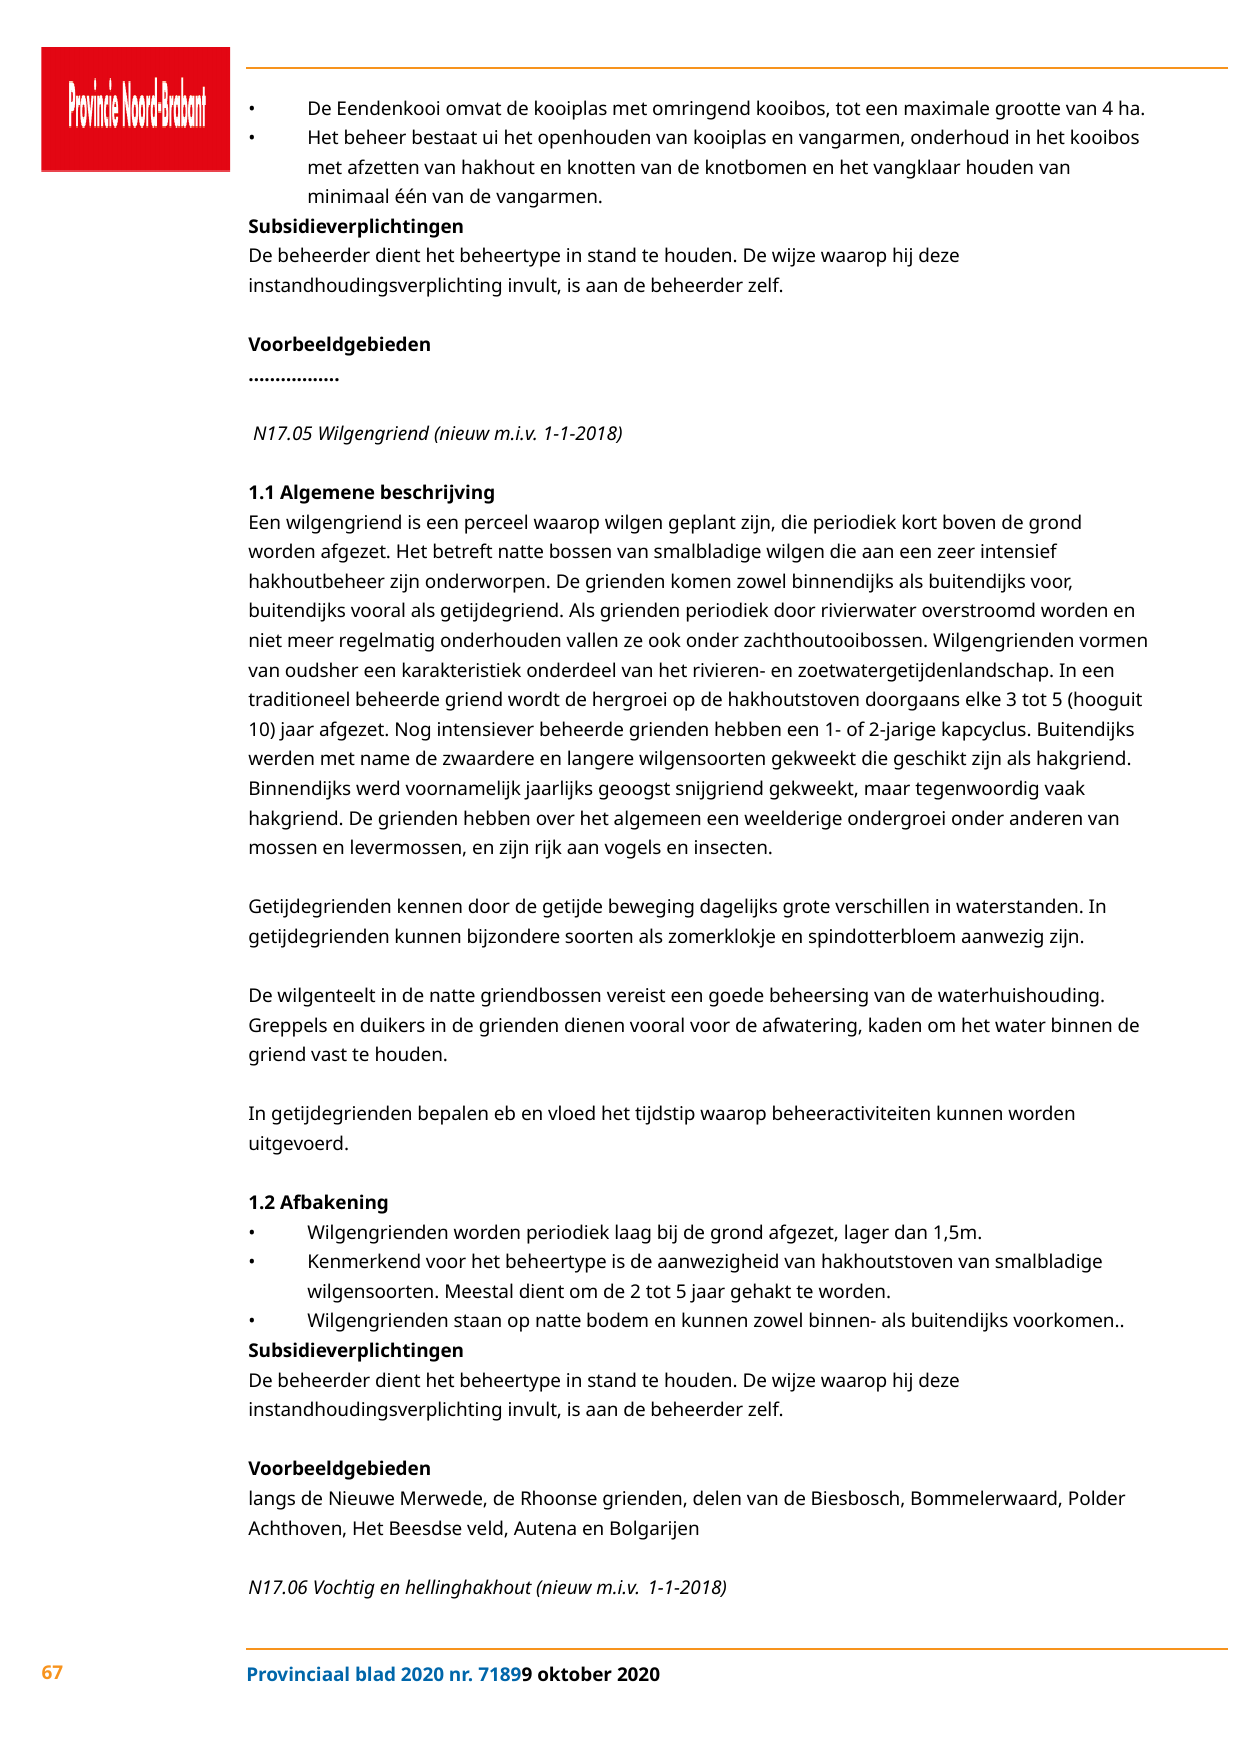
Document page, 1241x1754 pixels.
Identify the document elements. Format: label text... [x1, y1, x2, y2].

text …………….. [248, 361, 1152, 387]
list Wilgengrienden worden periodiek laag bij de grond afgezet, lager dan 1,5m. [248, 1219, 1152, 1245]
text N17.05 Wilgengriend (nieuw m.i.v. 1-1-2018) [248, 420, 1152, 446]
text Voorbeeldgebieden [248, 1456, 1152, 1481]
text De beheerder dient het beheertype in stand te houden. De wijze waarop hij deze instandhoudingsverplichting invult, is aan de beheerder zelf. [248, 243, 1152, 298]
text De beheerder dient het beheertype in stand te houden. De wijze waarop hij deze instandhoudingsverplichting invult, is aan de beheerder zelf. [248, 1367, 1152, 1422]
list Wilgengrienden staan op natte bodem en kunnen zowel binnen- als buitendijks voorkomen.. [248, 1308, 1152, 1333]
text Subsidieverplichtingen [248, 213, 1152, 239]
list Het beheer bestaat ui het openhouden van kooiplas en vangarmen, onderhoud in het kooibos met afzetten van hakhout en knotten van de knotbomen en het vangklaar houden van minimaal één van de vangarmen. [248, 124, 1152, 209]
text Getijdegrienden kennen door de getijde beweging dagelijks grote verschillen in waterstanden. In getijdegrienden kunnen bijzondere soorten als zomerklokje en spindotterbloem aanwezig zijn. [248, 893, 1152, 949]
picture [41, 47, 231, 172]
text N17.06 Vochtig en hellinghakhout (nieuw m.i.v. 1-1-2018) [248, 1574, 1152, 1600]
list Kenmerkend voor het beheertype is de aanwezigheid van hakhoutstoven van smalbladige wilgensoorten. Meestal dient om de 2 tot 5 jaar gehakt te worden. [248, 1248, 1152, 1304]
text 1.2 Afbakening [248, 1189, 1152, 1215]
text De wilgenteelt in de natte griendbossen vereist een goede beheersing van de waterhuishouding. Greppels en duikers in de grienden dienen vooral voor de afwatering, kaden om het water binnen de griend vast te houden. [248, 982, 1152, 1067]
text Een wilgengriend is een perceel waarop wilgen geplant zijn, die periodiek kort boven de grond worden afgezet. Het betreft natte bossen van smalbladige wilgen die aan een zeer intensief hakhoutbeheer zijn onderworpen. De grienden komen zowel binnendijks als buitendijks voor, buitendijks vooral als getijdegriend. Als grienden periodiek door rivierwater overstroomd worden en niet meer regelmatig onderhouden vallen ze ook onder zachthoutooibossen. Wilgengrienden vormen van oudsher een karakteristiek onderdeel van het rivieren- en zoetwatergetijdenlandschap. In een traditioneel beheerde griend wordt de hergroei op de hakhoutstoven doorgaans elke 3 tot 5 (hooguit 10) jaar afgezet. Nog intensiever beheerde grienden hebben een 1- of 2-jarige kapcyclus. Buitendijks werden met name de zwaardere en langere wilgensoorten gekweekt die geschikt zijn als hakgriend. Binnendijks werd voornamelijk jaarlijks geoogst snijgriend gekweekt, maar tegenwoordig vaak hakgriend. De grienden hebben over het algemeen een weelderige ondergroei onder anderen van mossen en levermossen, en zijn rijk aan vogels en insecten. [248, 509, 1152, 860]
text Voorbeeldgebieden [248, 331, 1152, 357]
text In getijdegrienden bepalen eb en vloed het tijdstip waarop beheeractiviteiten kunnen worden uitgevoerd. [248, 1101, 1152, 1156]
text langs de Nieuwe Merwede, de Rhoonse grienden, delen van de Biesbosch, Bommelerwaard, Polder Achthoven, Het Beesdse veld, Autena en Bolgarijen [248, 1485, 1152, 1541]
text 1.1 Algemene beschrijving [248, 479, 1152, 505]
text Subsidieverplichtingen [248, 1337, 1152, 1363]
list De Eendenkooi omvat de kooiplas met omringend kooibos, tot een maximale grootte van 4 ha. [248, 95, 1152, 121]
